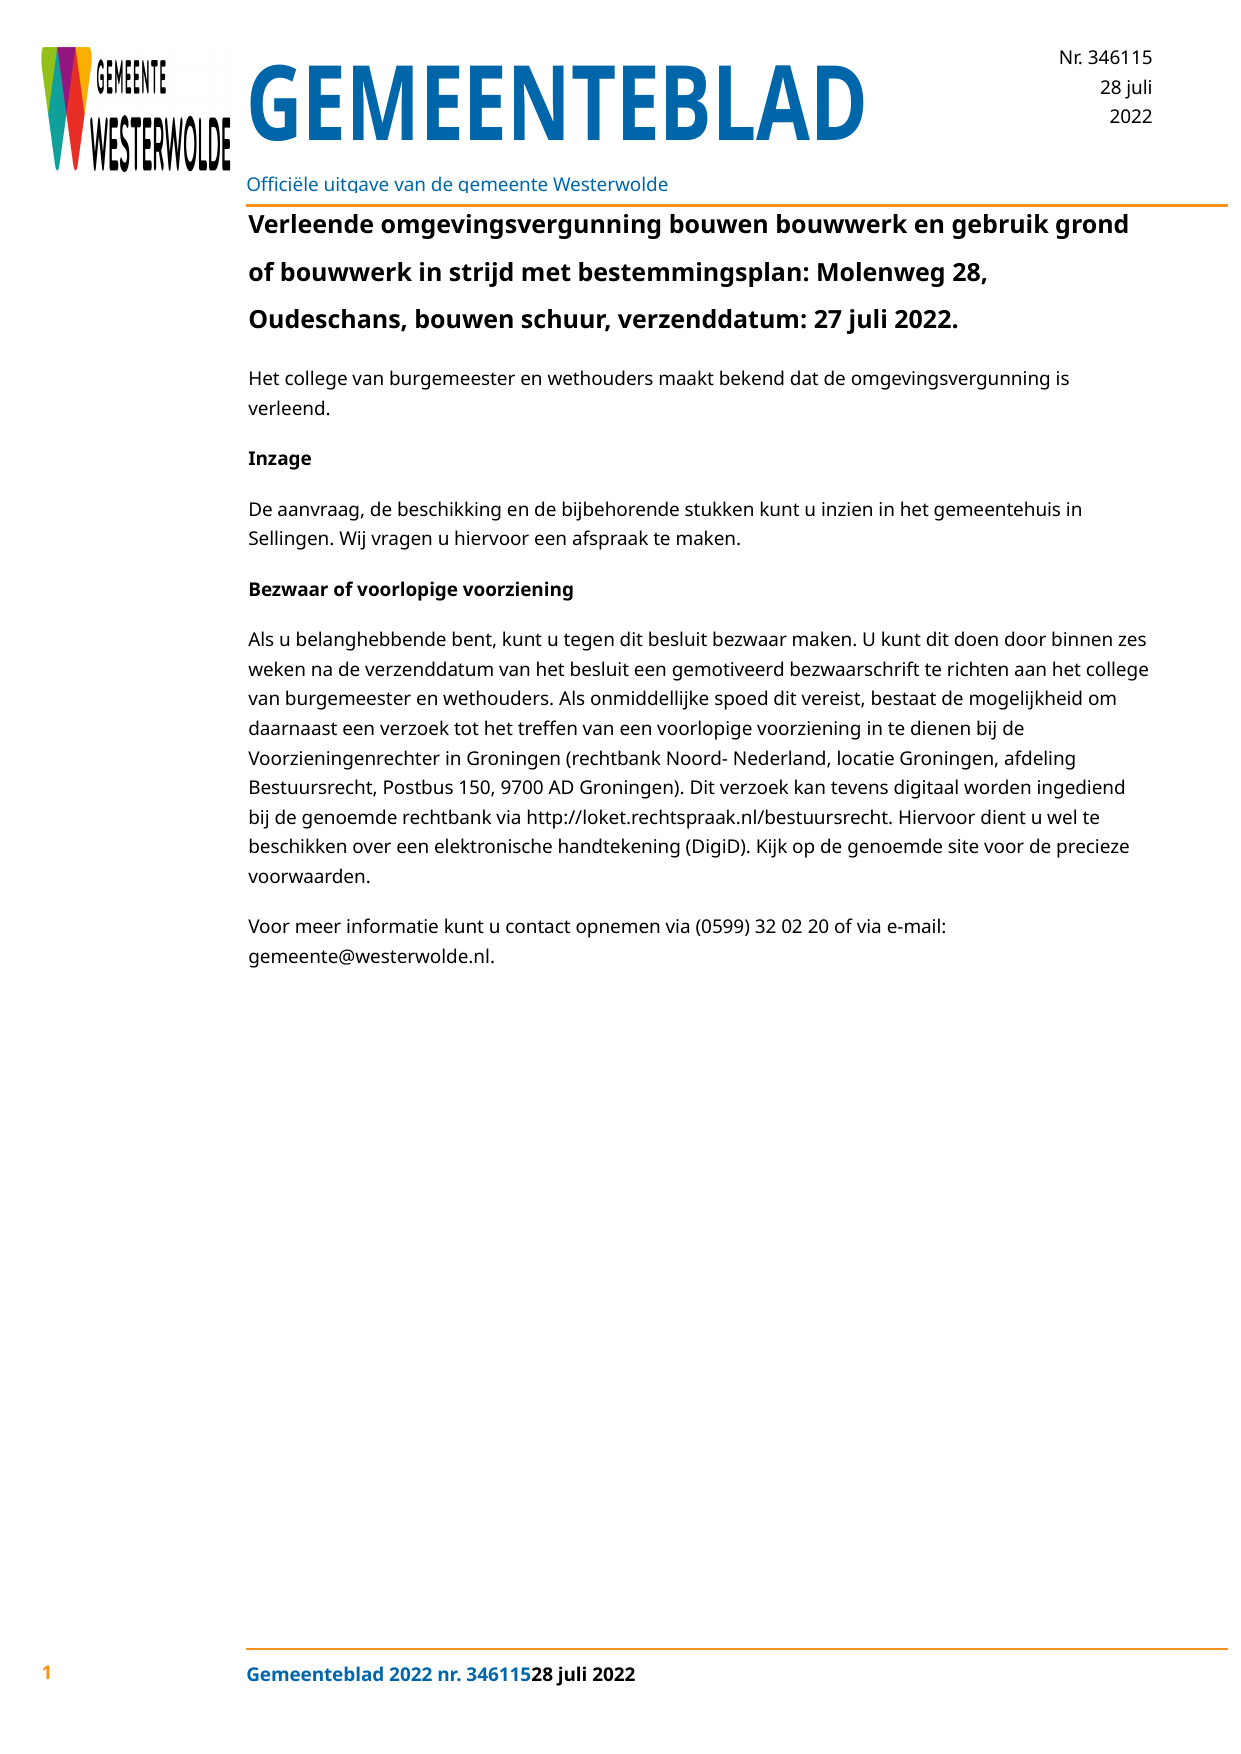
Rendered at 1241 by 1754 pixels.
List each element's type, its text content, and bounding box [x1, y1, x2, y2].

text Bezwaar of voorlopige voorziening [248, 576, 1152, 602]
text Voor meer informatie kunt u contact opnemen via (0599) 32 02 20 of via e-mail: gemeente@westerwolde.nl. [248, 913, 1152, 969]
text De aanvraag, de beschikking en de bijbehorende stukken kunt u inzien in het gemeentehuis in Sellingen. Wij vragen u hiervoor een afspraak te maken. [248, 496, 1152, 551]
text Inzage [248, 446, 1152, 471]
picture [41, 47, 231, 172]
text Als u belanghebbende bent, kunt u tegen dit besluit bezwaar maken. U kunt dit doen door binnen zes weken na de verzenddatum van het besluit een gemotiveerd bezwaarschrift te richten aan het college van burgemeester en wethouders. Als onmiddellijke spoed dit vereist, bestaat de mogelijkheid om daarnaast een verzoek tot het treffen van een voorlopige voorziening in te dienen bij de Voorzieningenrechter in Groningen (rechtbank Noord- Nederland, locatie Groningen, afdeling Bestuursrecht, Postbus 150, 9700 AD Groningen). Dit verzoek kan tevens digitaal worden ingediend bij de genoemde rechtbank via http://loket.rechtspraak.nl/bestuursrecht. Hiervoor dient u wel te beschikken over een elektronische handtekening (DigiD). Kijk op de genoemde site voor de precieze voorwaarden. [248, 626, 1152, 889]
text Verleende omgevingsvergunning bouwen bouwwerk en gebruik grond of bouwwerk in strijd met bestemmingsplan: Molenweg 28, Oudeschans, bouwen schuur, verzenddatum: 27 juli 2022. [248, 207, 1152, 336]
text Het college van burgemeester en wethouders maakt bekend dat de omgevingsvergunning is verleend. [248, 366, 1152, 421]
